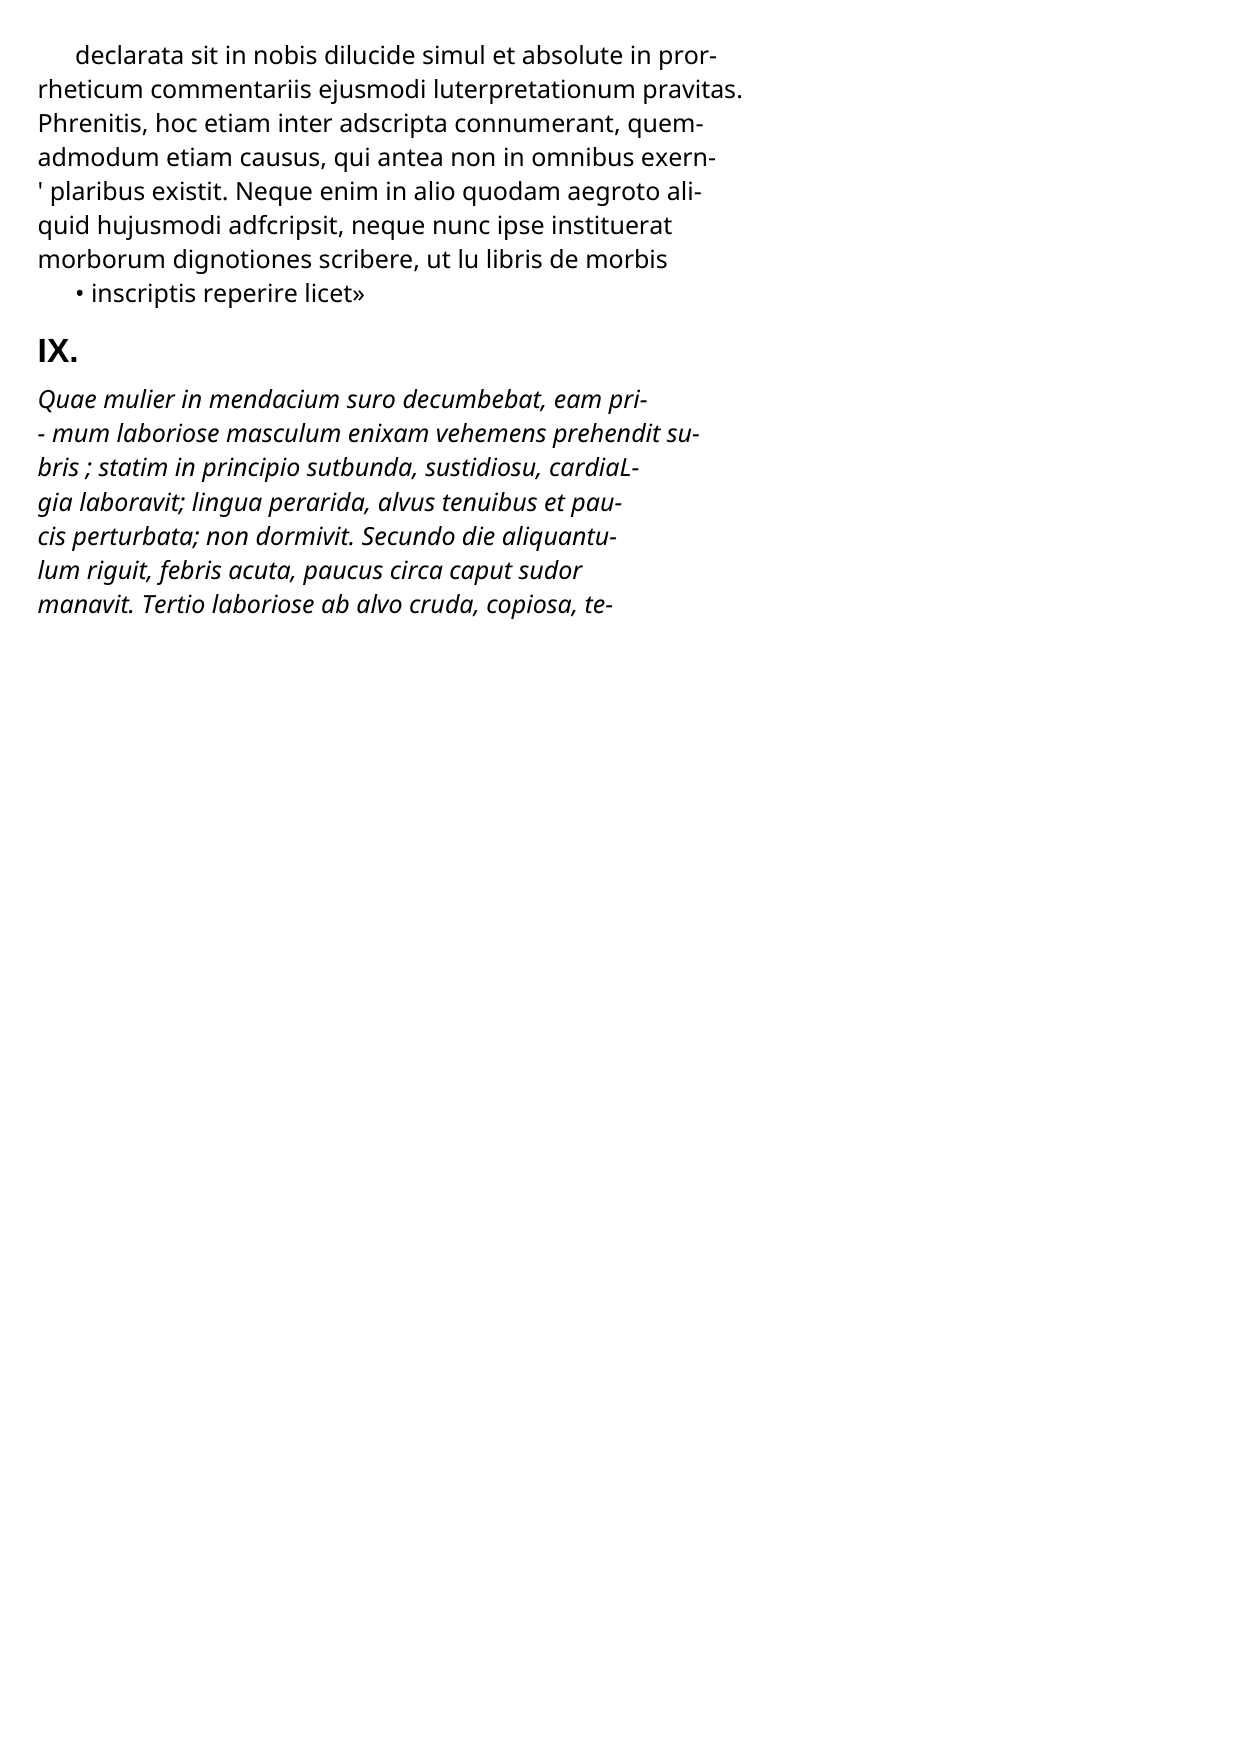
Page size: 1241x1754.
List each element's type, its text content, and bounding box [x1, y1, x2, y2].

text • inscriptis reperire licet» [37, 276, 1203, 310]
text declarata sit in nobis dilucide simul et absolute in pror- rheticum commentariis ejusmodi luterpretationum pravitas. Phrenitis, hoc etiam inter adscripta connumerant, quem- admodum etiam causus, qui antea non in omnibus exern- ' plaribus existit. Neque enim in alio quodam aegroto ali- quid hujusmodi adfcripsit, neque nunc ipse instituerat morborum dignotiones scribere, ut lu libris de morbis [37, 37, 1203, 276]
subtitle IX. [37, 331, 1203, 369]
text Quae mulier in mendacium suro decumbebat, eam pri- - mum laboriose masculum enixam vehemens prehendit su- bris ; statim in principio sutbunda, sustidiosu, cardiaL- gia laboravit; lingua perarida, alvus tenuibus et pau- cis perturbata; non dormivit. Secundo die aliquantu- lum riguit, febris acuta, paucus circa caput sudor manavit. Tertio laboriose ab alvo cruda, copiosa, te- [37, 382, 1203, 620]
